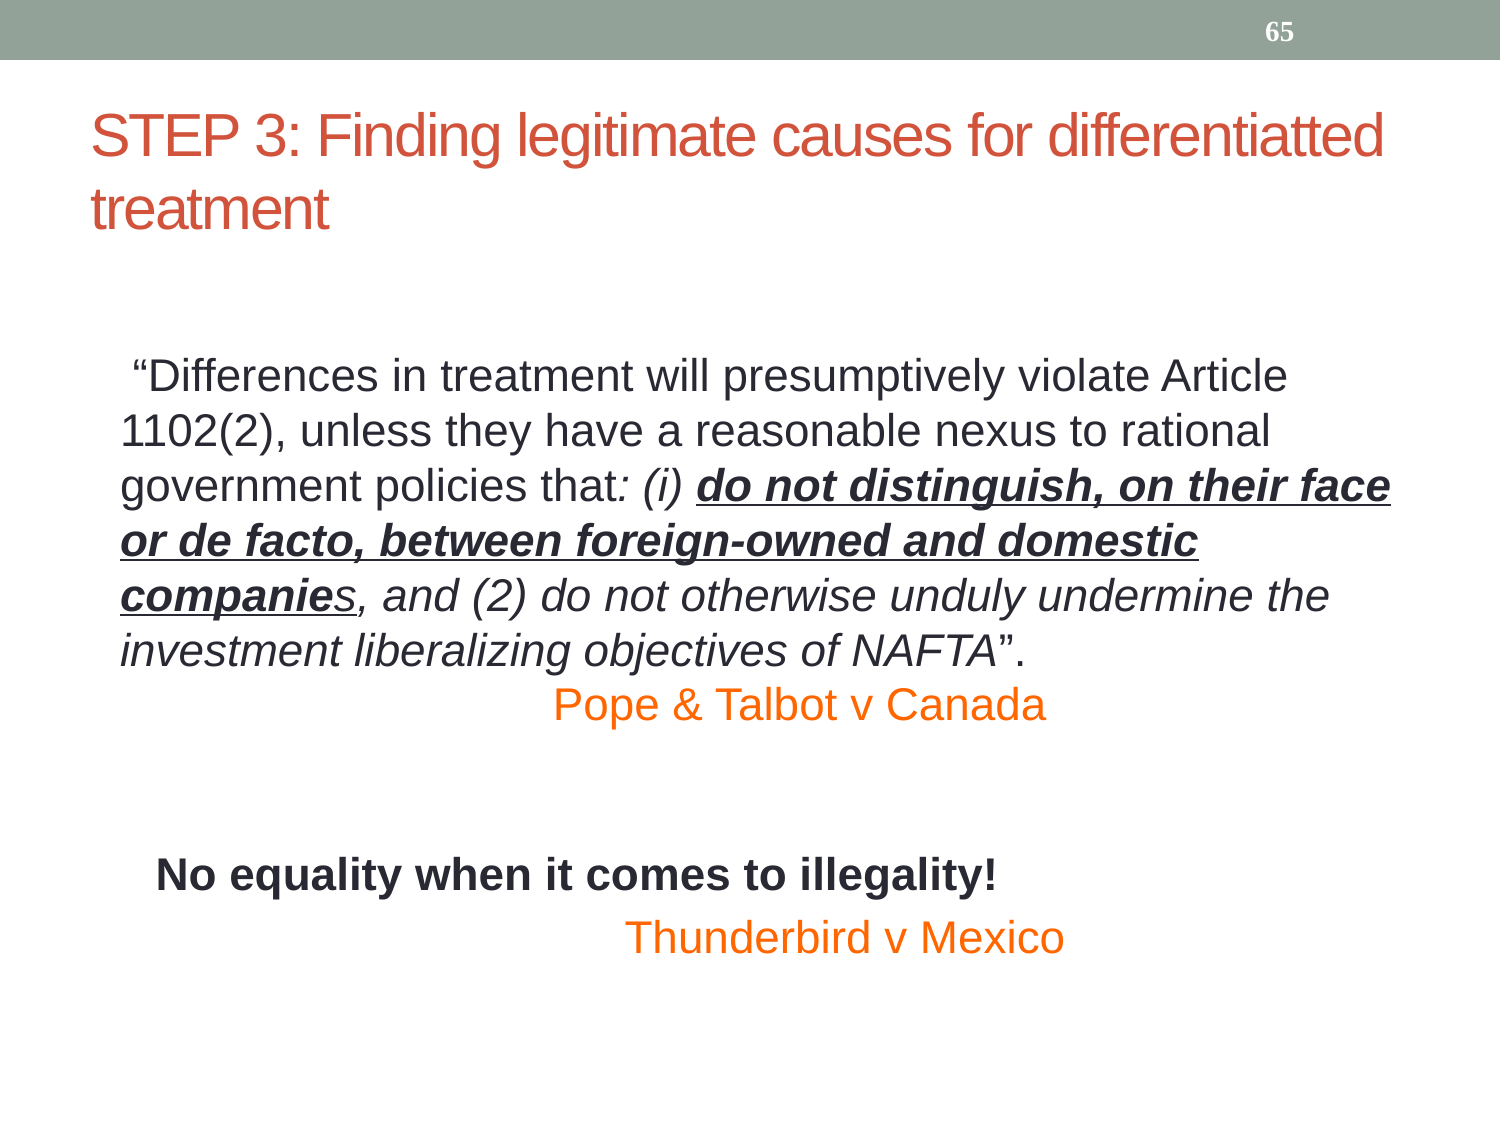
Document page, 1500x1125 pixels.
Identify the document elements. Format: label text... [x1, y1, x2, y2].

list “Differences in treatment will presumptively violate Article 1102(2), unless they have a reasonable nexus to rational government policies that: (i) do not distinguish, on their face or de facto, between foreign-owned and domestic companies, and (2) do not otherwise unduly undermine the investment liberalizing objectives of NAFTA”. Pope & Talbot v Canada No equality when it comes to illegality! Thunderbird v Mexico [75, 257, 1425, 1088]
title STEP 3: Finding legitimate causes for differentiatted treatment [75, 87, 1425, 250]
slide_number [1250, 3, 1425, 57]
